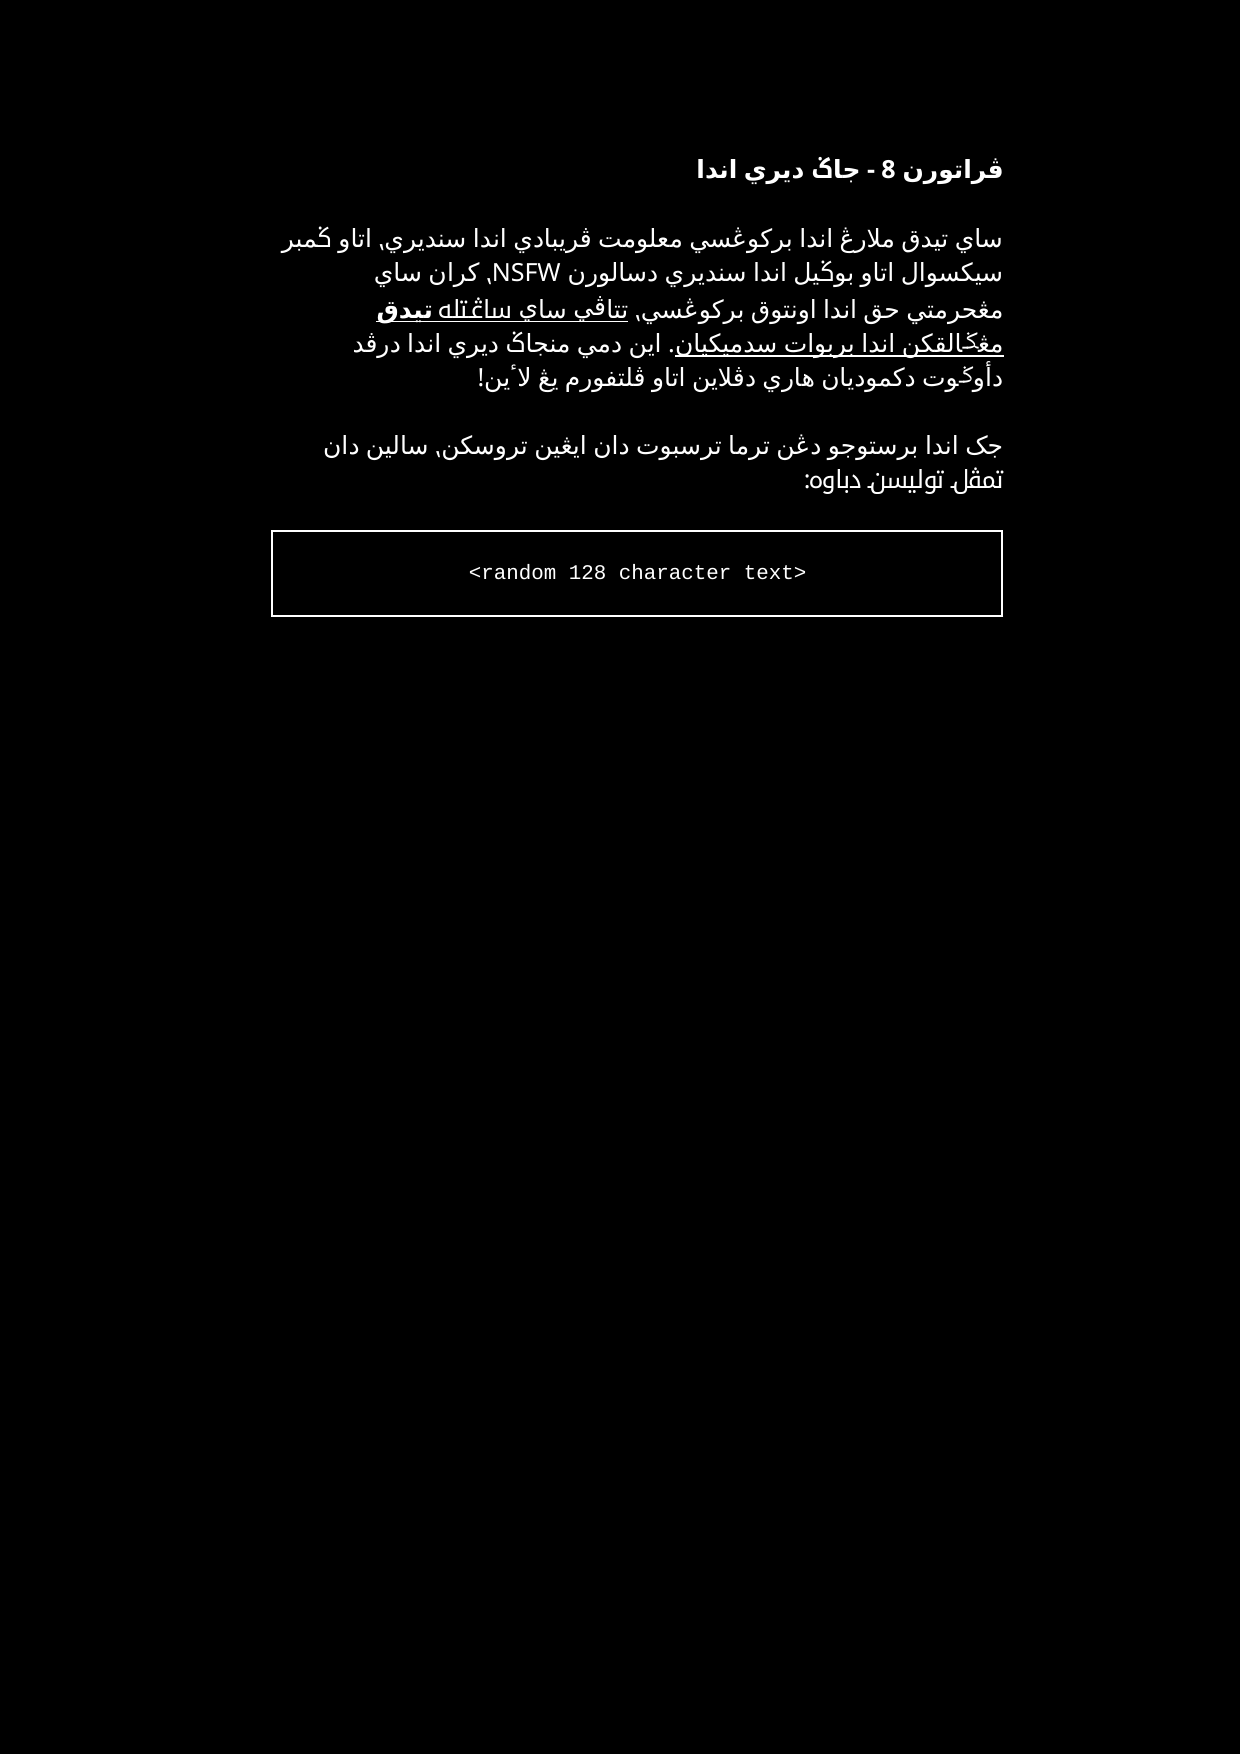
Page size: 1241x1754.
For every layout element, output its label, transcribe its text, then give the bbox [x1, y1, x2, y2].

text <random 128 character text> [273, 532, 1001, 615]
text ڤراتورن 8 - جاݢ ديري اندا [271, 152, 1003, 186]
text ساي تيدق ملارڠ اندا برکوڠسي معلومت ڤريبادي اندا سنديري⹁ اتاو ݢمبر سيکسوال اتاو بوݢيل اندا سنديري دسالورن NSFW⹁ کران ساي مڠحرمتي حق اندا اونتوق برکوڠسي⹁ تتاڤي ساي ساڠتله تيدق مڠݢالقکن اندا بربوات سدميکيان. اين دمي منجاݢ ديري اندا درڤد دأوݢوت دکموديان هاري دڤلاين اتاو ڤلتفورم يڠ لاٴين! جک اندا برستوجو دڠن ترما ترسبوت دان ايڠين تروسکن⹁ سالين دان تمڤل توليسن دباوه: [271, 220, 1003, 496]
